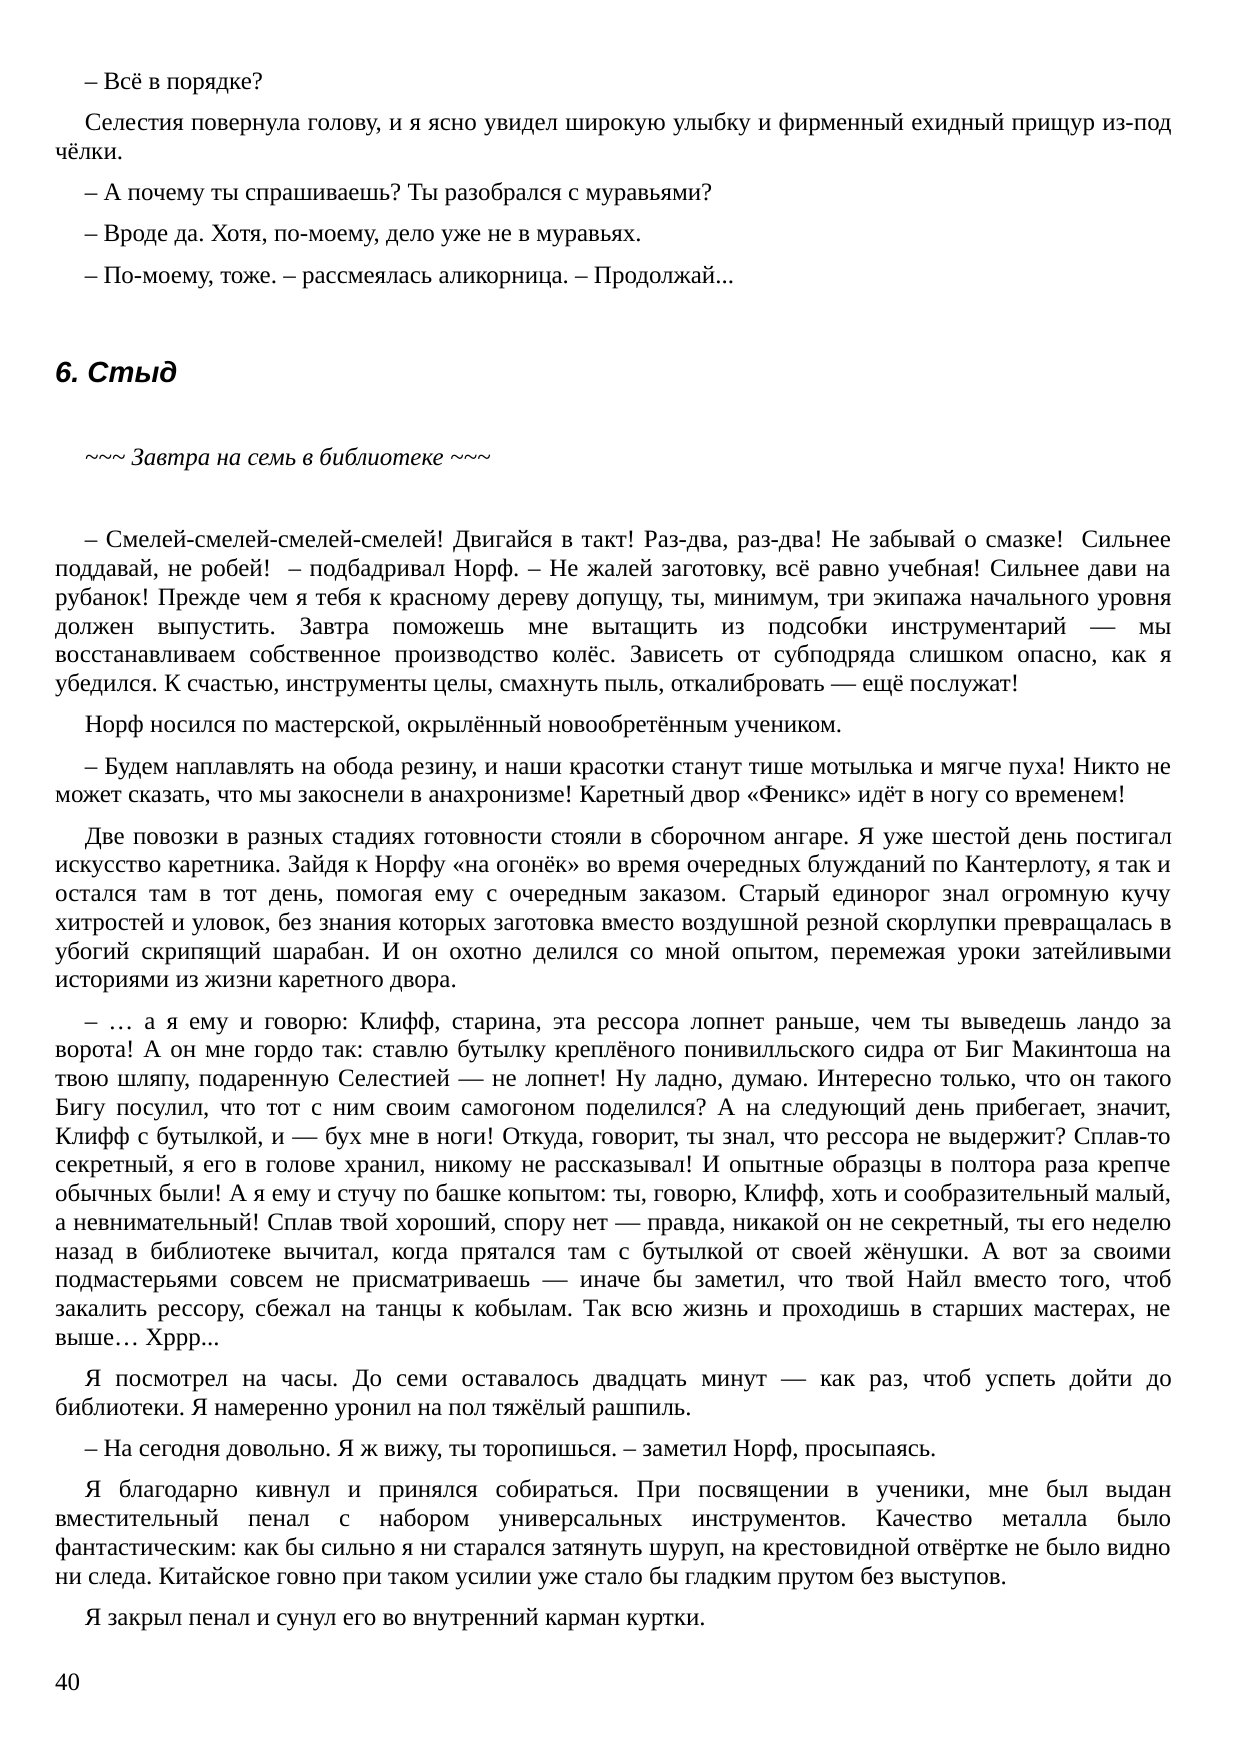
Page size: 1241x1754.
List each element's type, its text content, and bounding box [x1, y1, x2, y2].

text – А почему ты спрашиваешь? Ты разобрался с муравьями? [55, 177, 1173, 206]
text Я благодарно кивнул и принялся собираться. При посвящении в ученики, мне был выдан вместительный пенал с набором универсальных инструментов. Качество металла было фантастическим: как бы сильно я ни старался затянуть шуруп, на крестовидной отвёртке не было видно ни следа. Китайское говно при таком усилии уже стало бы гладким прутом без выступов. [55, 1474, 1173, 1589]
text – … а я ему и говорю: Клифф, старина, эта рессора лопнет раньше, чем ты выведешь ландо за ворота! А он мне гордо так: ставлю бутылку креплёного понивилльского сидра от Биг Макинтоша на твою шляпу, подаренную Селестией — не лопнет! Ну ладно, думаю. Интересно только, что он такого Бигу посулил, что тот с ним своим самогоном поделился? А на следующий день прибегает, значит, Клифф с бутылкой, и — бух мне в ноги! Откуда, говорит, ты знал, что рессора не выдержит? Сплав-то секретный, я его в голове хранил, никому не рассказывал! И опытные образцы в полтора раза крепче обычных были! А я ему и стучу по башке копытом: ты, говорю, Клифф, хоть и сообразительный малый, а невнимательный! Сплав твой хороший, спору нет — правда, никакой он не секретный, ты его неделю назад в библиотеке вычитал, когда прятался там с бутылкой от своей жёнушки. А вот за своими подмастерьями совсем не присматриваешь — иначе бы заметил, что твой Найл вместо того, чтоб закалить рессору, сбежал на танцы к кобылам. Так всю жизнь и проходишь в старших мастерах, не выше… Хррр... [55, 1006, 1173, 1351]
text Селестия повернула голову, и я ясно увидел широкую улыбку и фирменный ехидный прищур из-под чёлки. [55, 107, 1173, 165]
text – По-моему, тоже. – рассмеялась аликорница. – Продолжай... [55, 260, 1173, 288]
text – На сегодня довольно. Я ж вижу, ты торопишься. – заметил Норф, просыпаясь. [55, 1433, 1173, 1462]
text Я посмотрел на часы. До семи оставалось двадцать минут — как раз, чтоб успеть дойти до библиотеки. Я намеренно уронил на пол тяжёлый рашпиль. [55, 1363, 1173, 1421]
text Я закрыл пенал и сунул его во внутренний карман куртки. [55, 1602, 1173, 1631]
subtitle 6. Стыд [55, 355, 1173, 388]
text – Будем наплавлять на обода резину, и наши красотки станут тише мотылька и мягче пуха! Никто не может сказать, что мы закоснели в анахронизме! Каретный двор «Феникс» идёт в ногу со временем! [55, 751, 1173, 808]
text Норф носился по мастерской, окрылённый новообретённым учеником. [55, 709, 1173, 738]
text – Смелей-смелей-смелей-смелей! Двигайся в такт! Раз-два, раз-два! Не забывай о смазке! Сильнее поддавай, не робей! – подбадривал Норф. – Не жалей заготовку, всё равно учебная! Сильнее дави на рубанок! Прежде чем я тебя к красному дереву допущу, ты, минимум, три экипажа начального уровня должен выпустить. Завтра поможешь мне вытащить из подсобки инструментарий — мы восстанавливаем собственное производство колёс. Зависеть от субподряда слишком опасно, как я убедился. К счастью, инструменты целы, смахнуть пыль, откалибровать — ещё послужат! [55, 524, 1173, 697]
text ~~~ Завтра на семь в библиотеке ~~~ [55, 442, 1173, 471]
text Две повозки в разных стадиях готовности стояли в сборочном ангаре. Я уже шестой день постигал искусство каретника. Зайдя к Норфу «на огонёк» во время очередных блужданий по Кантерлоту, я так и остался там в тот день, помогая ему с очередным заказом. Старый единорог знал огромную кучу хитростей и уловок, без знания которых заготовка вместо воздушной резной скорлупки превращалась в убогий скрипящий шарабан. И он охотно делился со мной опытом, перемежая уроки затейливыми историями из жизни каретного двора. [55, 821, 1173, 993]
text – Вроде да. Хотя, по-моему, дело уже не в муравьях. [55, 218, 1173, 247]
text – Всё в порядке? [55, 66, 1173, 95]
